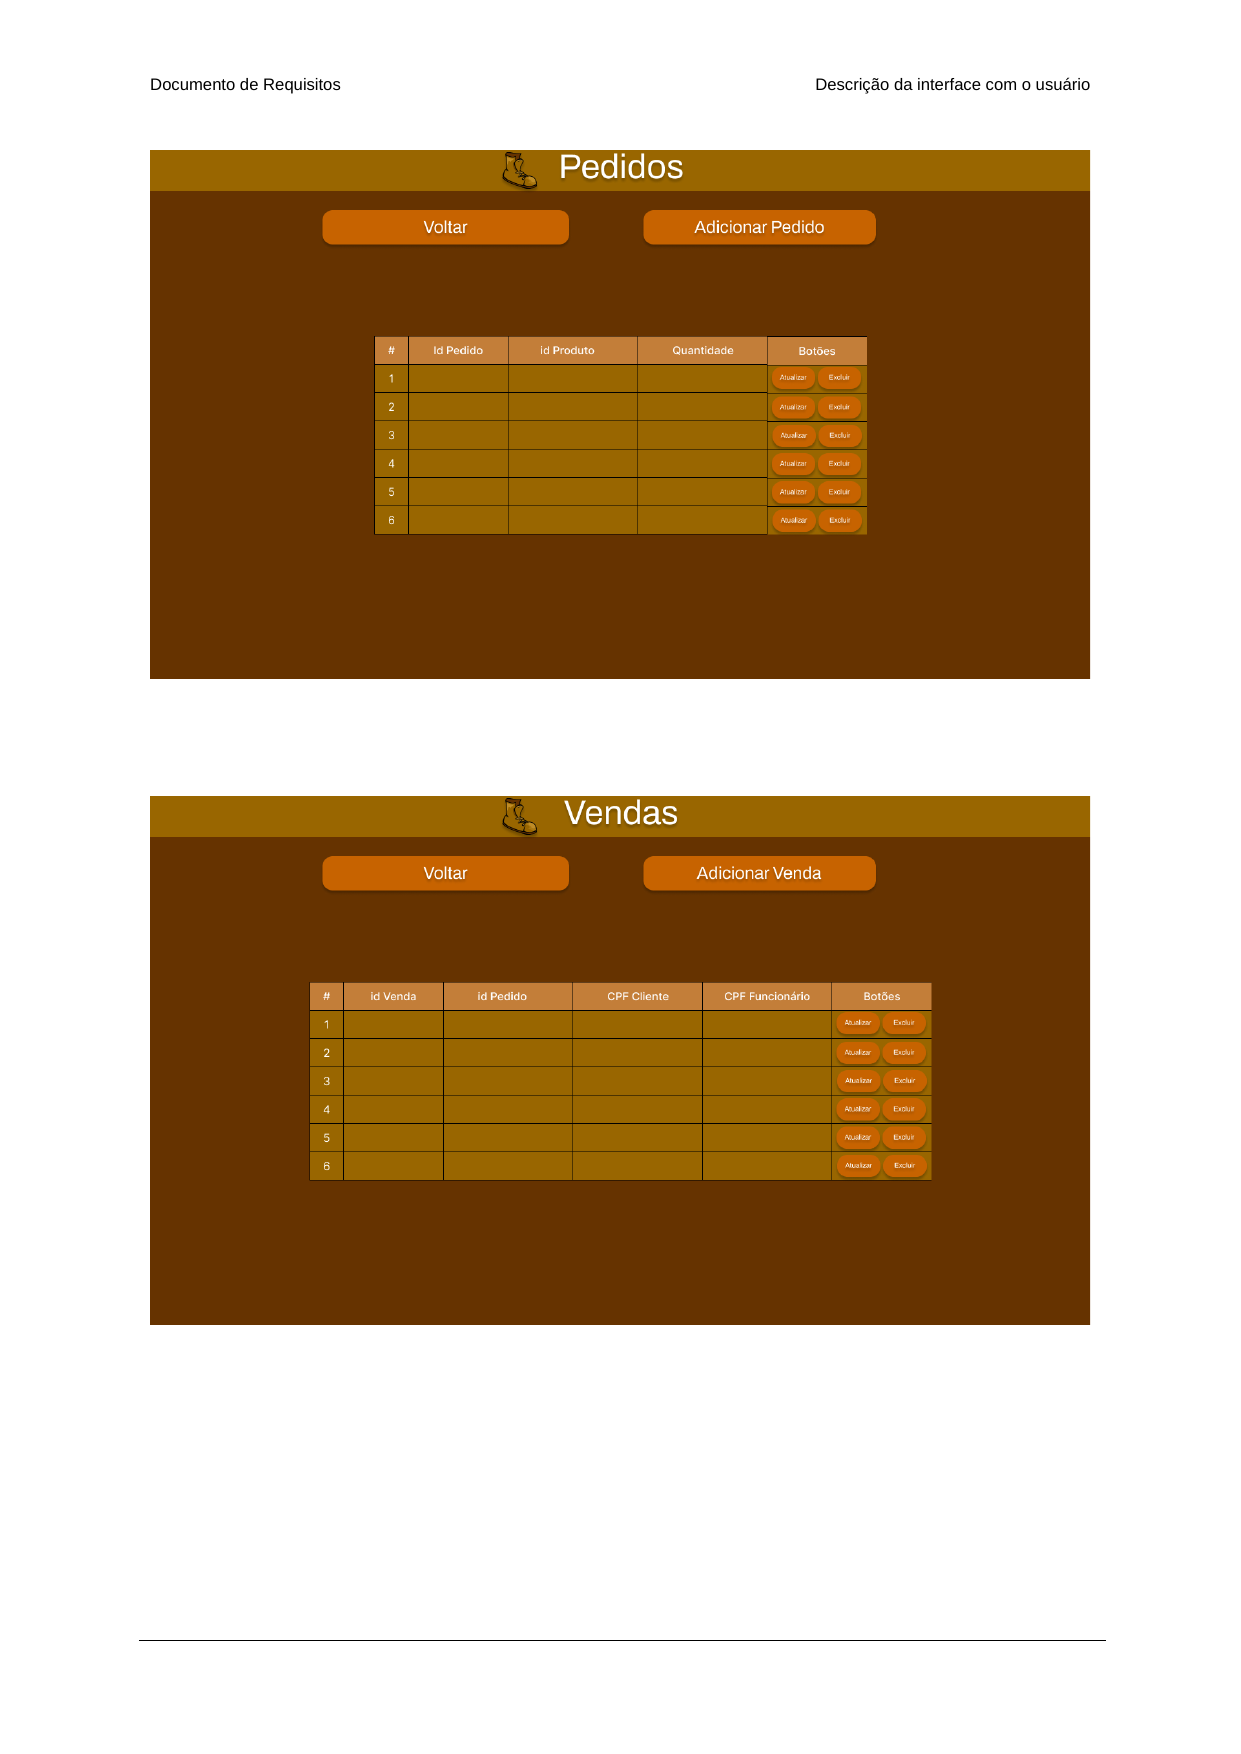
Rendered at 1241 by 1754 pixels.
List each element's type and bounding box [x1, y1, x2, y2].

picture [150, 796, 1091, 1325]
picture [150, 150, 1091, 679]
